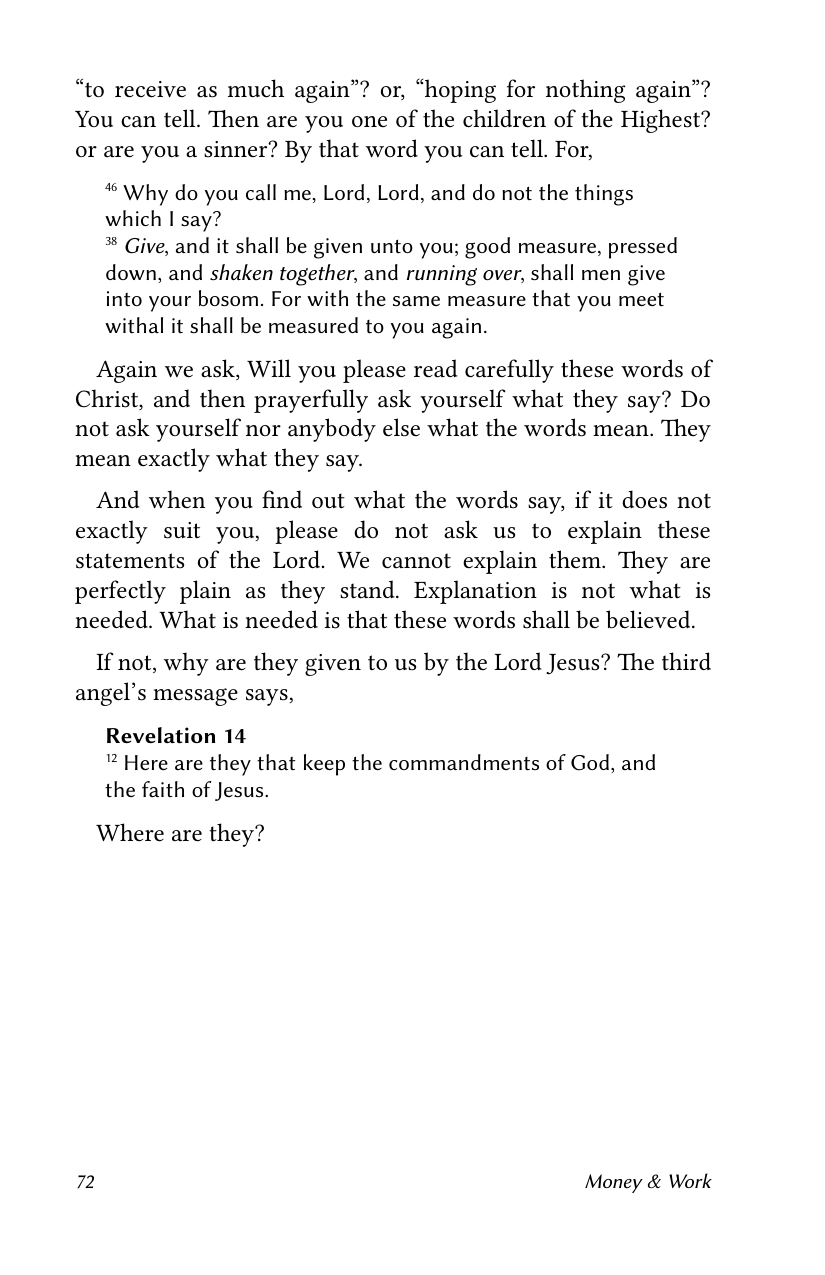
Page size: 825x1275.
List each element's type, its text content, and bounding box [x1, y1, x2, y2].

text 38 Give, and it shall be given unto you; good measure, pressed down, and shaken together, and running over, shall men give into your bosom. For with the same measure that you meet withal it shall be measured to you again. [105, 233, 682, 339]
text Again we ask, Will you please read carefully these words of Christ, and then prayerfully ask yourself what they say? Do not ask yourself nor anybody else what the words mean. They mean exactly what they say. [75, 355, 712, 473]
text And when you find out what the words say, if it does not exactly suit you, please do not ask us to explain these statements of the Lord. We cannot explain them. They are perfectly plain as they stand. Explanation is not what is needed. What is needed is that these words shall be believed. [75, 486, 712, 634]
text Revelation 14 [105, 723, 712, 749]
text Where are they? [75, 819, 712, 847]
text If not, why are they given to us by the Lord Jesus? The third angel’s message says, [75, 648, 712, 706]
text “to receive as much again”? or, “hoping for nothing again”? You can tell. Then are you one of the children of the Highest? or are you a sinner? By that word you can tell. For, [75, 75, 712, 163]
text 12 Here are they that keep the commandments of God, and the faith of Jesus. [105, 750, 682, 803]
text 46 Why do you call me, Lord, Lord, and do not the things which I say? [105, 180, 682, 232]
